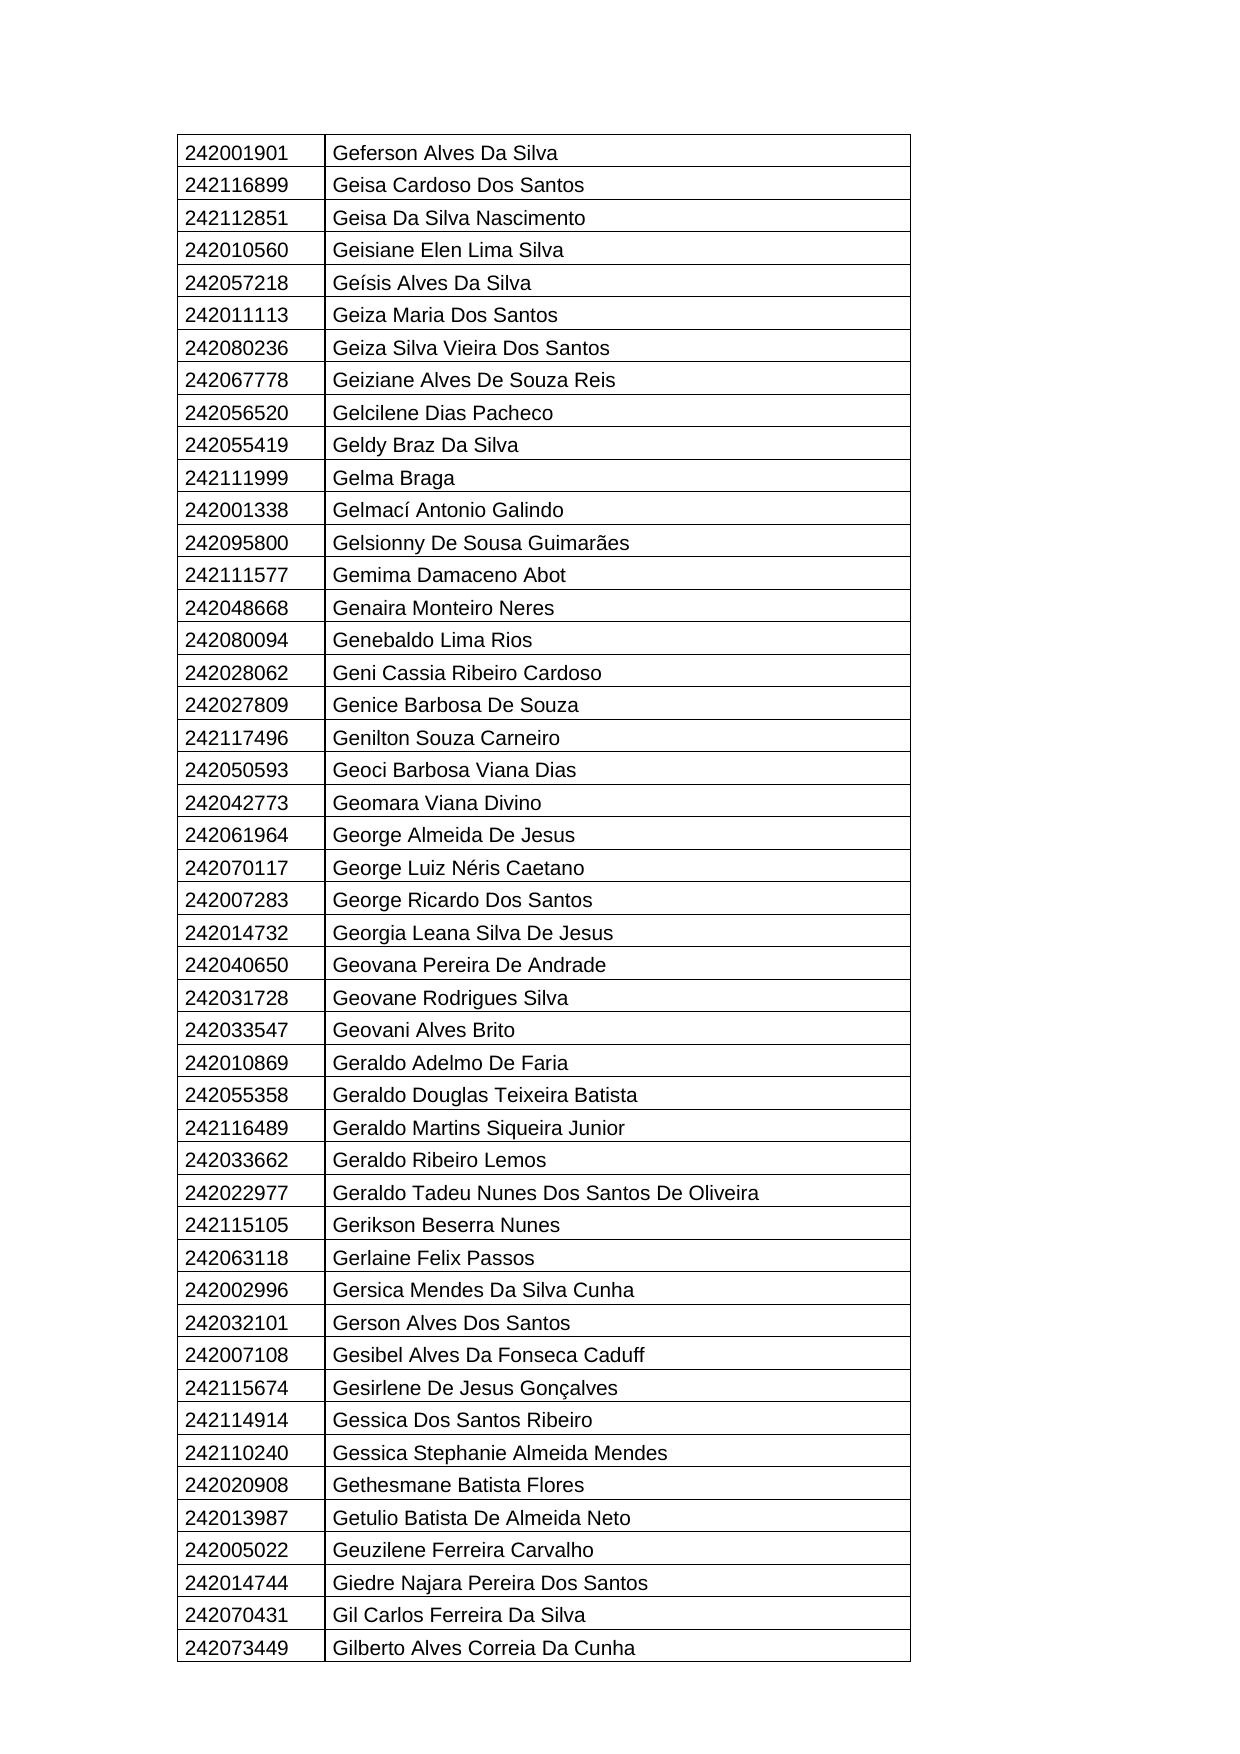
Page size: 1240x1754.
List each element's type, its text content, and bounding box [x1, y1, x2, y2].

table_cell 242010560 [178, 232, 324, 263]
table_cell 242007283 [178, 882, 324, 913]
table_cell Geisa Da Silva Nascimento [326, 200, 910, 231]
table_cell Gelsionny De Sousa Guimarães [326, 525, 910, 556]
table_cell Gethesmane Batista Flores [326, 1467, 910, 1498]
table_cell 242070117 [178, 850, 324, 881]
table_cell 242002996 [178, 1272, 324, 1303]
table_cell Gelma Braga [326, 460, 910, 491]
table_cell George Almeida De Jesus [326, 817, 910, 848]
table_cell 242116899 [178, 167, 324, 198]
table_cell 242032101 [178, 1305, 324, 1336]
table_cell Gelmací Antonio Galindo [326, 492, 910, 523]
table_cell 242067778 [178, 362, 324, 393]
table_cell 242001901 [178, 135, 324, 166]
table_cell Gesirlene De Jesus Gonçalves [326, 1370, 910, 1401]
table_cell 242005022 [178, 1532, 324, 1563]
table_cell 242115105 [178, 1207, 324, 1238]
table_cell 242048668 [178, 590, 324, 621]
table_cell 242056520 [178, 395, 324, 426]
table_cell 242014732 [178, 915, 324, 946]
table_cell Geiziane Alves De Souza Reis [326, 362, 910, 393]
table_cell 242033547 [178, 1012, 324, 1043]
table_cell 242007108 [178, 1337, 324, 1368]
table_cell Geuzilene Ferreira Carvalho [326, 1532, 910, 1563]
table_cell 242114914 [178, 1402, 324, 1433]
table_cell Geovana Pereira De Andrade [326, 947, 910, 978]
table_cell 242063118 [178, 1240, 324, 1271]
table_cell Georgia Leana Silva De Jesus [326, 915, 910, 946]
table_cell 242013987 [178, 1500, 324, 1531]
table_cell Genice Barbosa De Souza [326, 687, 910, 718]
table_cell 242022977 [178, 1175, 324, 1206]
table_cell 242028062 [178, 655, 324, 686]
table_cell 242117496 [178, 720, 324, 751]
table_cell 242073449 [178, 1630, 324, 1661]
table_cell 242055419 [178, 427, 324, 458]
table_cell Geoci Barbosa Viana Dias [326, 752, 910, 783]
table_cell Geferson Alves Da Silva [326, 135, 910, 166]
table_cell Geraldo Ribeiro Lemos [326, 1142, 910, 1173]
table_cell Giedre Najara Pereira Dos Santos [326, 1565, 910, 1596]
table_cell George Ricardo Dos Santos [326, 882, 910, 913]
table_cell Gilberto Alves Correia Da Cunha [326, 1630, 910, 1661]
table_cell 242061964 [178, 817, 324, 848]
table_cell Gil Carlos Ferreira Da Silva [326, 1597, 910, 1628]
table_cell 242050593 [178, 752, 324, 783]
table_cell Gessica Dos Santos Ribeiro [326, 1402, 910, 1433]
table_cell Geldy Braz Da Silva [326, 427, 910, 458]
table_cell 242040650 [178, 947, 324, 978]
table_cell 242070431 [178, 1597, 324, 1628]
table_cell 242010869 [178, 1045, 324, 1076]
table_cell Gessica Stephanie Almeida Mendes [326, 1435, 910, 1466]
table_cell Geraldo Douglas Teixeira Batista [326, 1077, 910, 1108]
table_cell 242014744 [178, 1565, 324, 1596]
table_cell Gelcilene Dias Pacheco [326, 395, 910, 426]
table_cell 242020908 [178, 1467, 324, 1498]
table_cell Geraldo Adelmo De Faria [326, 1045, 910, 1076]
table_cell Geiza Maria Dos Santos [326, 297, 910, 328]
table_cell 242116489 [178, 1110, 324, 1141]
table_cell 242110240 [178, 1435, 324, 1466]
table_cell Gesibel Alves Da Fonseca Caduff [326, 1337, 910, 1368]
table_cell George Luiz Néris Caetano [326, 850, 910, 881]
table_cell Geomara Viana Divino [326, 785, 910, 816]
table_cell Gersica Mendes Da Silva Cunha [326, 1272, 910, 1303]
table_cell Geovani Alves Brito [326, 1012, 910, 1043]
table_cell 242057218 [178, 265, 324, 296]
table_cell 242111577 [178, 557, 324, 588]
table_cell Gerson Alves Dos Santos [326, 1305, 910, 1336]
table_cell Genilton Souza Carneiro [326, 720, 910, 751]
table_cell Geraldo Martins Siqueira Junior [326, 1110, 910, 1141]
table_cell Getulio Batista De Almeida Neto [326, 1500, 910, 1531]
table_cell Geovane Rodrigues Silva [326, 980, 910, 1011]
table_cell Geni Cassia Ribeiro Cardoso [326, 655, 910, 686]
table_cell 242031728 [178, 980, 324, 1011]
table_cell Gerlaine Felix Passos [326, 1240, 910, 1271]
table_cell Geísis Alves Da Silva [326, 265, 910, 296]
table_cell Gerikson Beserra Nunes [326, 1207, 910, 1238]
table_cell Genebaldo Lima Rios [326, 622, 910, 653]
table_cell Geisiane Elen Lima Silva [326, 232, 910, 263]
table_cell 242115674 [178, 1370, 324, 1401]
table_cell 242080094 [178, 622, 324, 653]
table_cell 242033662 [178, 1142, 324, 1173]
table_cell Genaira Monteiro Neres [326, 590, 910, 621]
table_cell 242042773 [178, 785, 324, 816]
table_cell 242001338 [178, 492, 324, 523]
table_cell 242095800 [178, 525, 324, 556]
table_cell 242055358 [178, 1077, 324, 1108]
table_cell 242027809 [178, 687, 324, 718]
table_cell 242080236 [178, 330, 324, 361]
table_cell 242111999 [178, 460, 324, 491]
table_cell Geiza Silva Vieira Dos Santos [326, 330, 910, 361]
table_cell Gemima Damaceno Abot [326, 557, 910, 588]
table_cell Geisa Cardoso Dos Santos [326, 167, 910, 198]
table_cell 242112851 [178, 200, 324, 231]
table_cell 242011113 [178, 297, 324, 328]
table_cell Geraldo Tadeu Nunes Dos Santos De Oliveira [326, 1175, 910, 1206]
